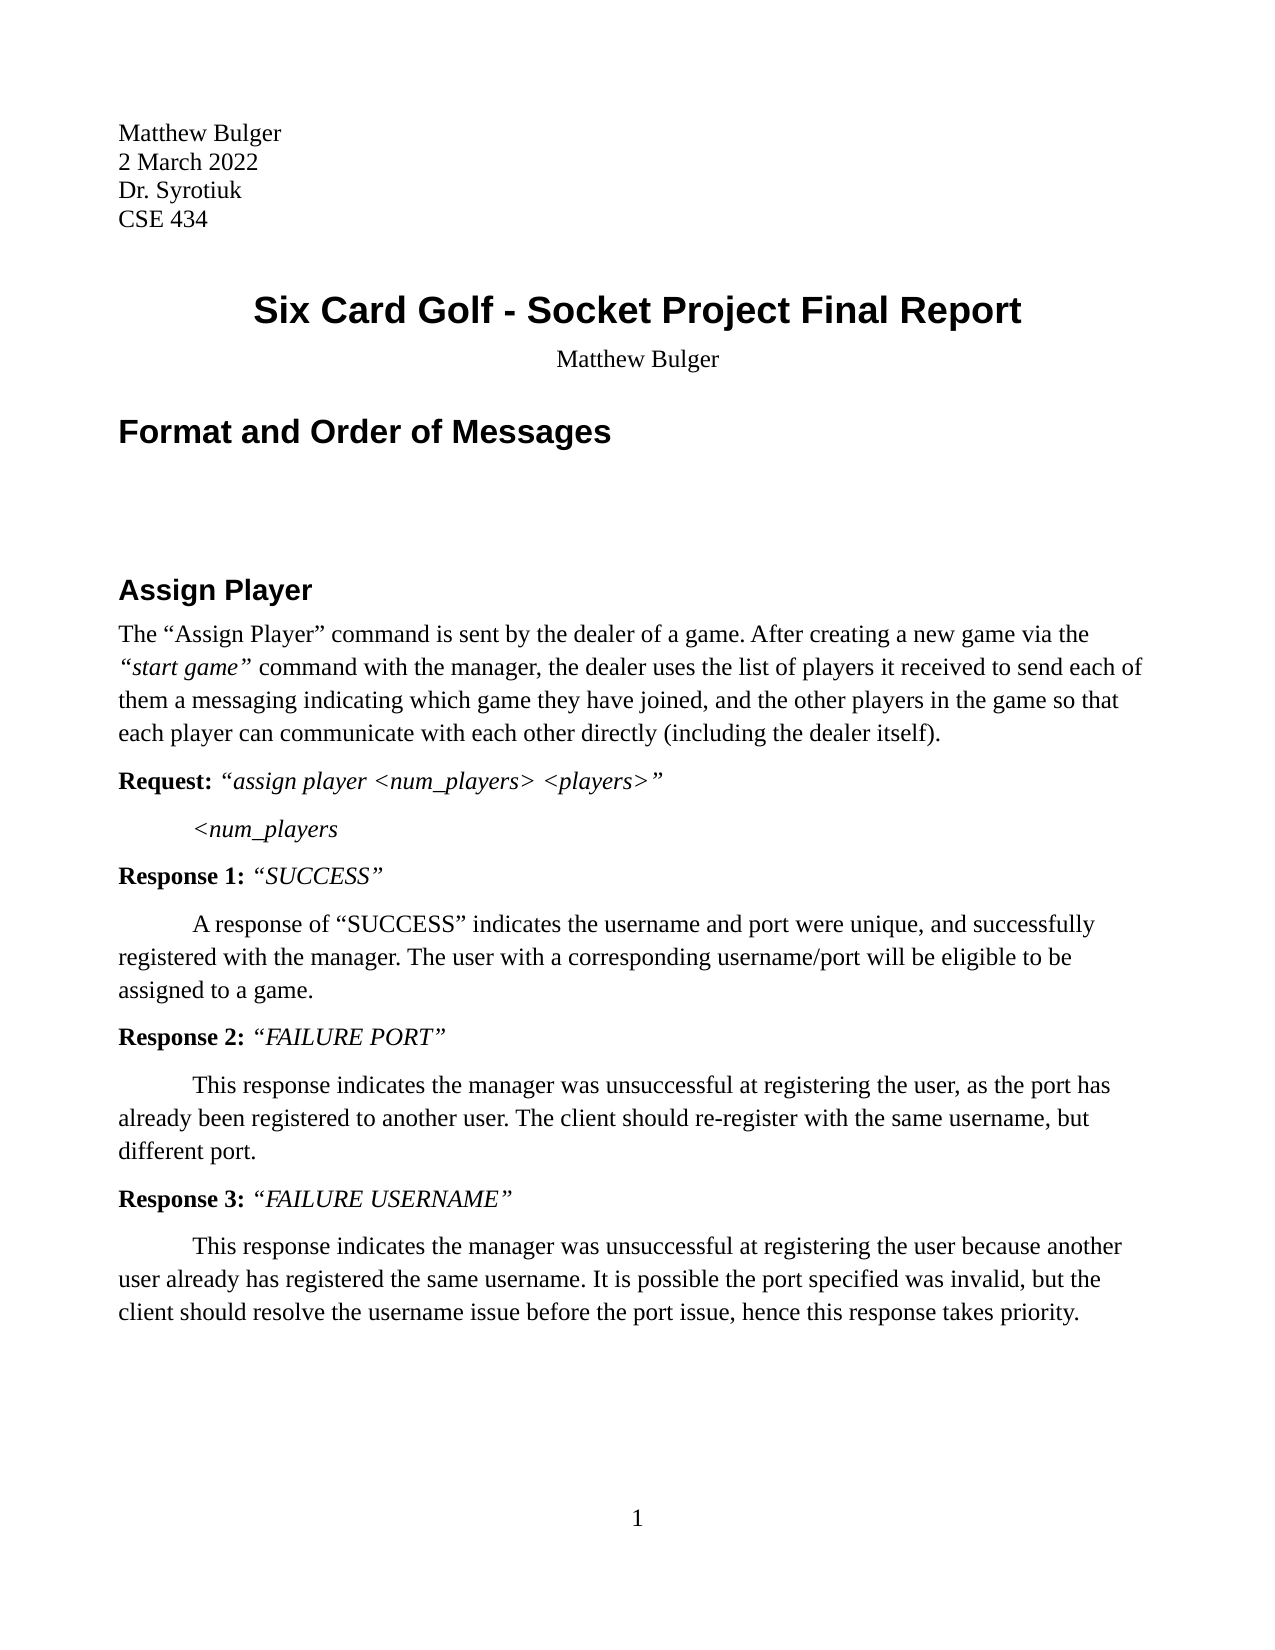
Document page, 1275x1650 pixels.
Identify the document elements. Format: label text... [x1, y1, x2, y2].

subtitle Assign Player [118, 573, 1157, 607]
text The “Assign Player” command is sent by the dealer of a game. After creating a new game via the “start game” command with the manager, the dealer uses the list of players it received to send each of them a messaging indicating which game they have joined, and the other players in the game so that each player can communicate with each other directly (including the dealer itself). [118, 619, 1157, 747]
text Matthew Bulger [118, 344, 1157, 372]
text Response 3: “FAILURE USERNAME” [118, 1184, 1157, 1212]
text Request: “assign player <num_players> <players>” [118, 766, 1157, 795]
subtitle Format and Order of Messages [118, 412, 1157, 451]
text This response indicates the manager was unsuccessful at registering the user, as the port has already been registered to another user. The client should re-register with the same username, but different port. [118, 1070, 1157, 1165]
text This response indicates the manager was unsuccessful at registering the user because another user already has registered the same username. It is possible the port specified was invalid, but the client should resolve the username issue before the port issue, hence this response takes priority. [118, 1231, 1157, 1326]
text Response 2: “FAILURE PORT” [118, 1022, 1157, 1051]
text Response 1: “SUCCESS” [118, 861, 1157, 890]
subtitle Six Card Golf - Socket Project Final Report [118, 288, 1157, 331]
text <num_players [118, 814, 1157, 842]
text A response of “SUCCESS” indicates the username and port were unique, and successfully registered with the manager. The user with a corresponding username/port will be eligible to be assigned to a game. [118, 909, 1157, 1004]
